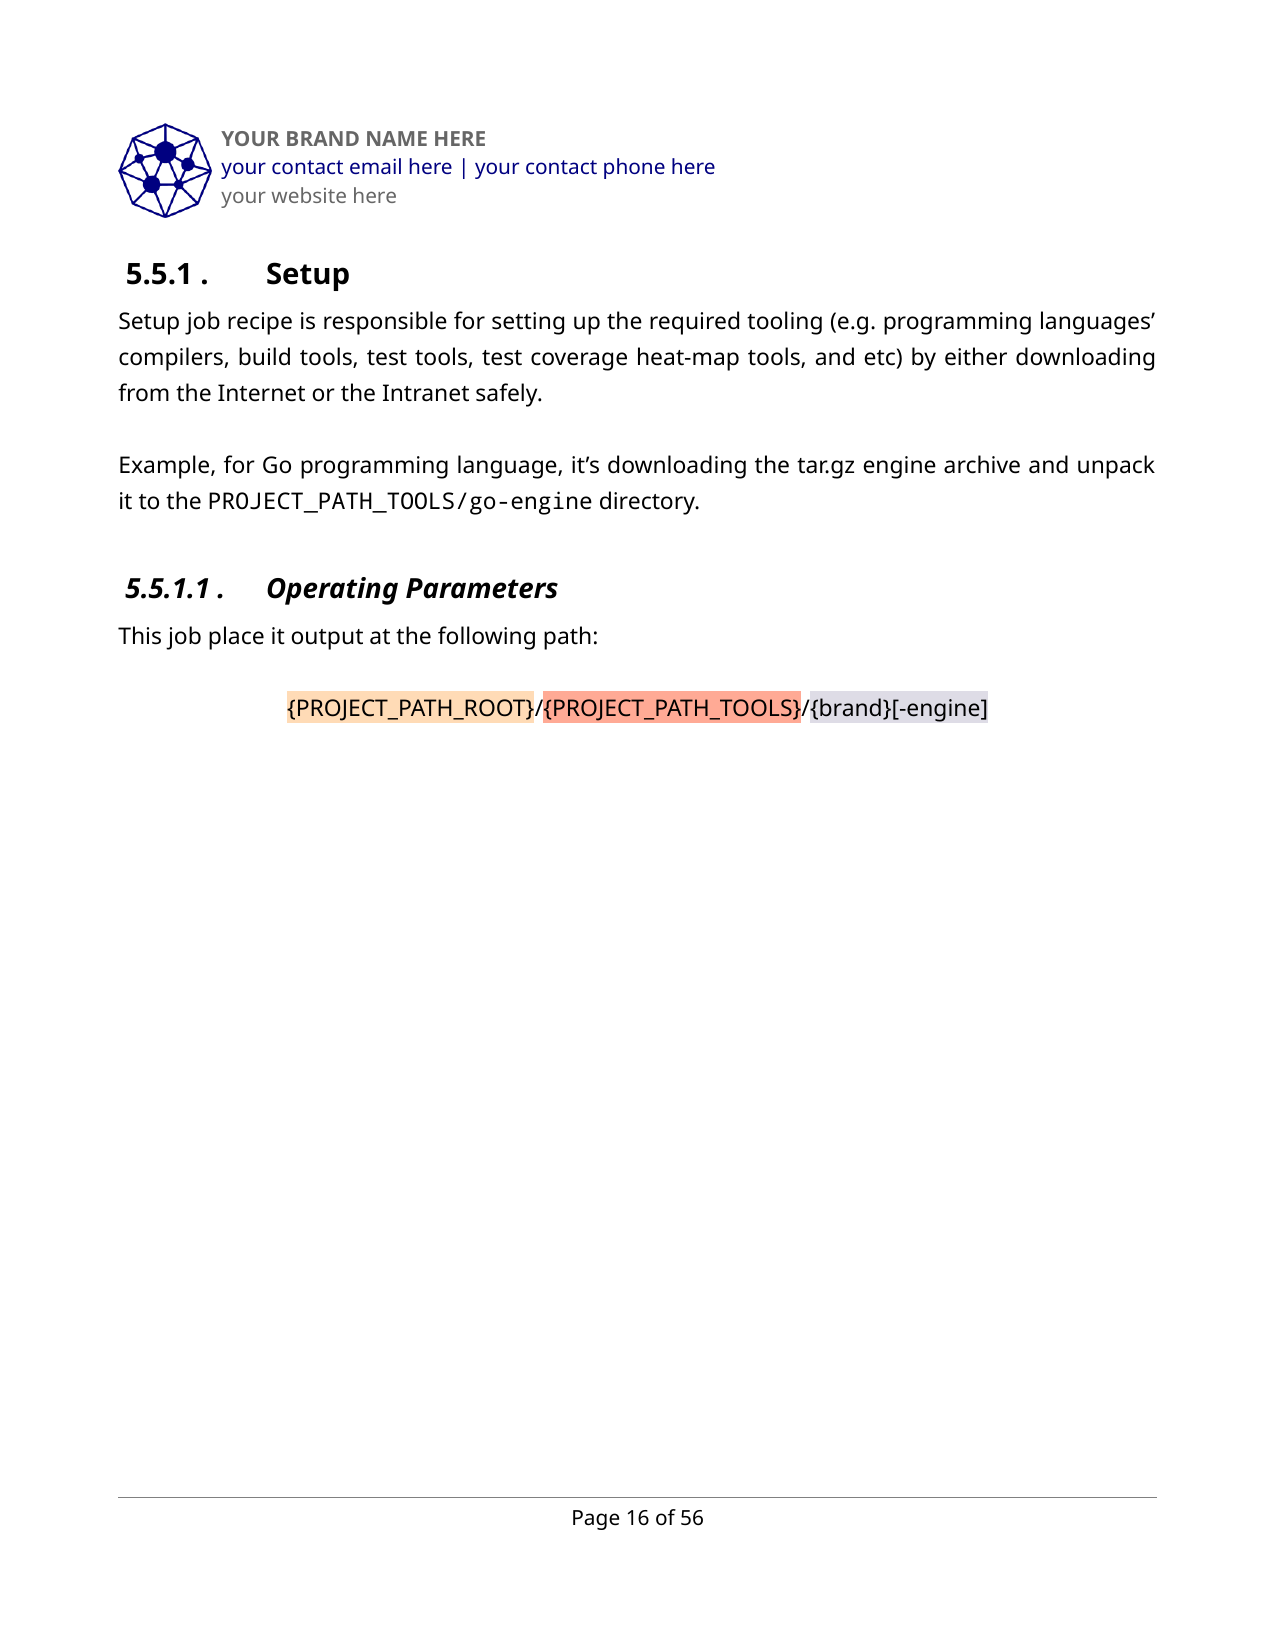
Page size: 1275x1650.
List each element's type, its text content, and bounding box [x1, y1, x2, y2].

text {PROJECT_PATH_ROOT}/{PROJECT_PATH_TOOLS}/{brand}[-engine] [118, 691, 1157, 723]
text This job place it output at the following path: [118, 619, 1157, 651]
text Example, for Go programming language, it’s downloading the tar.gz engine archive and unpack it to the PROJECT_PATH_TOOLS/go-engine directory. [118, 449, 1157, 516]
subtitle Setup [118, 253, 1157, 293]
subtitle Operating Parameters [118, 569, 1157, 607]
picture [118, 123, 212, 218]
text Setup job recipe is responsible for setting up the required tooling (e.g. programming languages’ compilers, build tools, test tools, test coverage heat-map tools, and etc) by either downloading from the Internet or the Intranet safely. [118, 305, 1157, 408]
